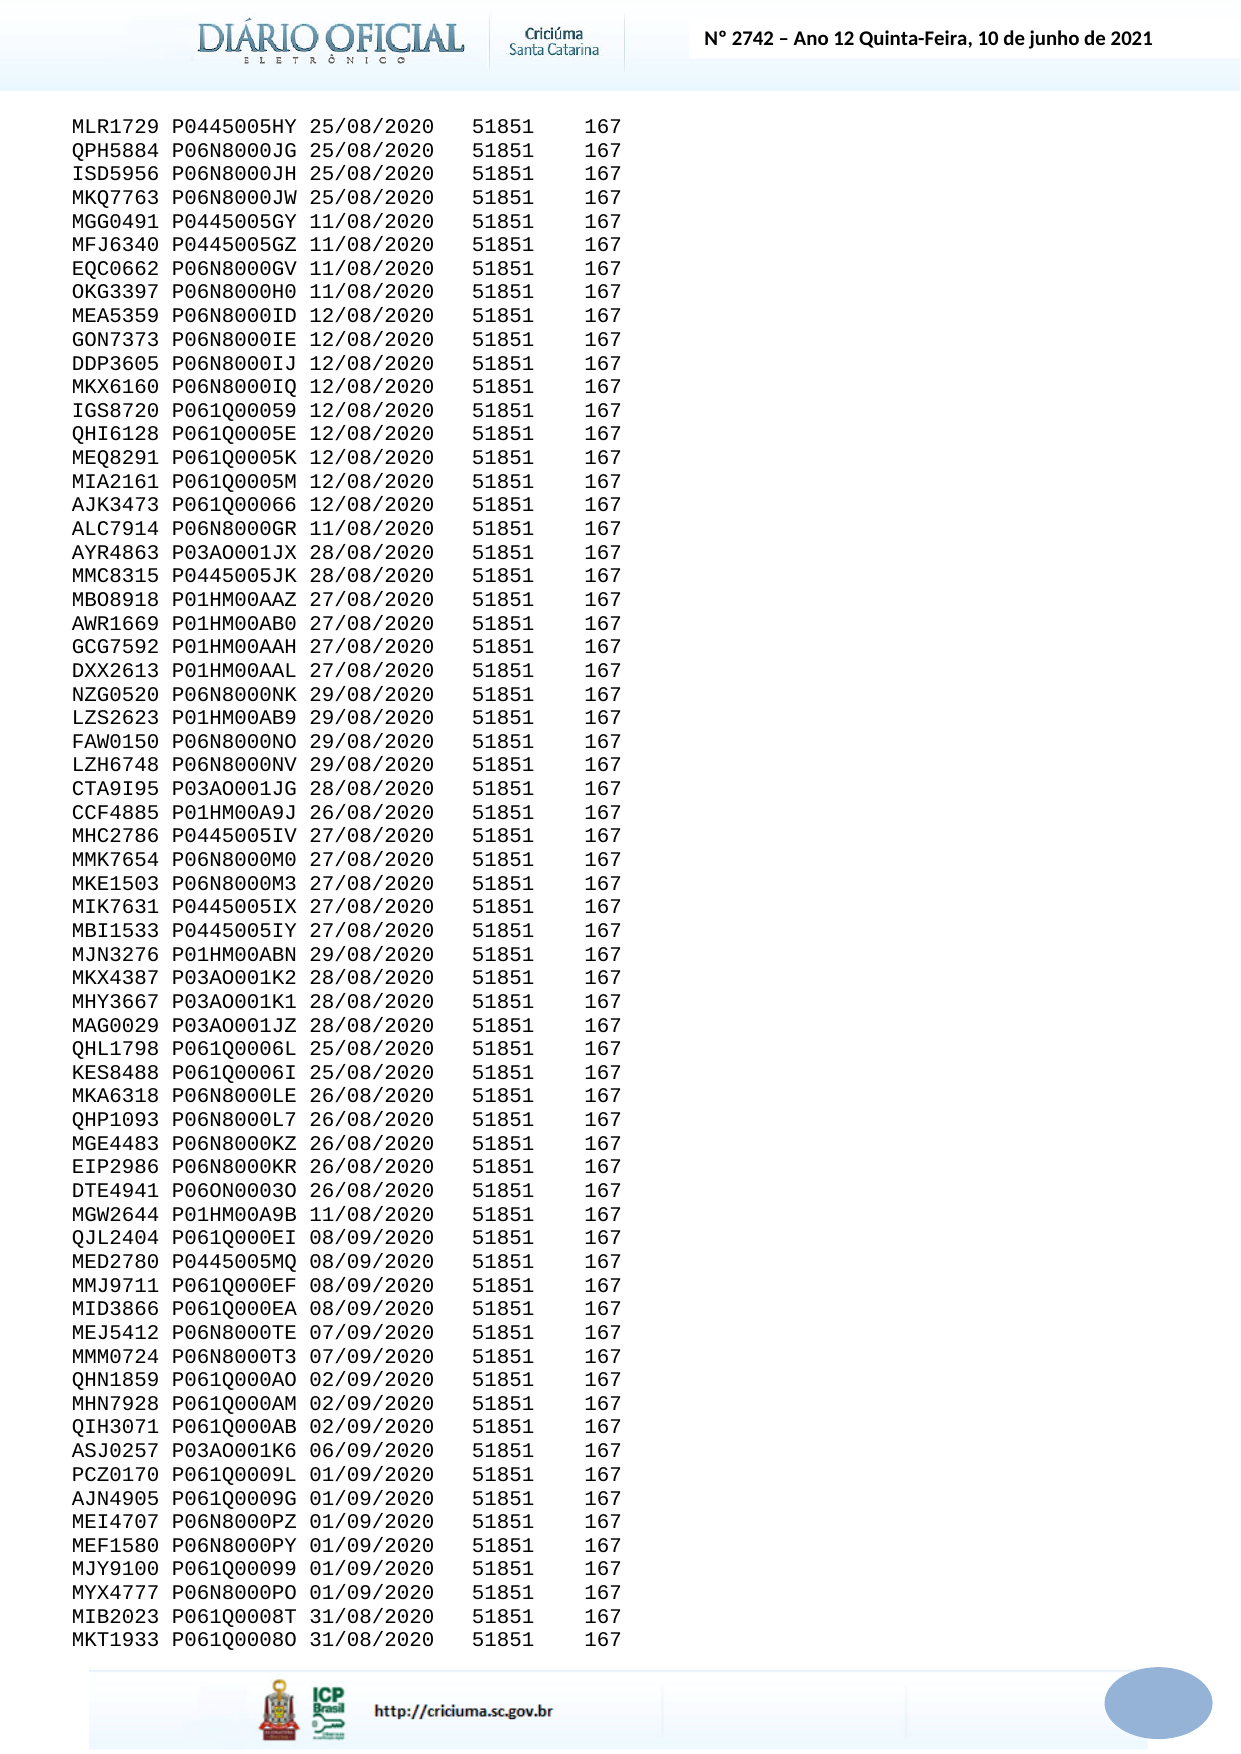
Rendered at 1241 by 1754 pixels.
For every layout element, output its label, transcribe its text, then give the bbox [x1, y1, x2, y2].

text QPH5884 P06N8000JG 25/08/2020 51851 167 [59, 140, 1181, 163]
text EIP2986 P06N8000KR 26/08/2020 51851 167 [59, 1156, 1181, 1180]
text MAG0029 P03AO001JZ 28/08/2020 51851 167 [59, 1014, 1181, 1038]
text LZS2623 P01HM00AB9 29/08/2020 51851 167 [59, 707, 1181, 731]
text LZH6748 P06N8000NV 29/08/2020 51851 167 [59, 754, 1181, 778]
text MIB2023 P061Q0008T 31/08/2020 51851 167 [59, 1606, 1181, 1629]
text MJY9100 P061Q00099 01/09/2020 51851 167 [59, 1558, 1181, 1582]
text MEA5359 P06N8000ID 12/08/2020 51851 167 [59, 305, 1181, 329]
text CTA9I95 P03AO001JG 28/08/2020 51851 167 [59, 778, 1181, 802]
text MID3866 P061Q000EA 08/09/2020 51851 167 [59, 1298, 1181, 1322]
text AJK3473 P061Q00066 12/08/2020 51851 167 [59, 494, 1181, 518]
text QIH3071 P061Q000AB 02/09/2020 51851 167 [59, 1417, 1181, 1440]
text MMK7654 P06N8000M0 27/08/2020 51851 167 [59, 849, 1181, 873]
text DXX2613 P01HM00AAL 27/08/2020 51851 167 [59, 660, 1181, 683]
text DTE4941 P06ON0003O 26/08/2020 51851 167 [59, 1180, 1181, 1204]
text QHN1859 P061Q000AO 02/09/2020 51851 167 [59, 1369, 1181, 1393]
text MMM0724 P06N8000T3 07/09/2020 51851 167 [59, 1346, 1181, 1369]
text PCZ0170 P061Q0009L 01/09/2020 51851 167 [59, 1464, 1181, 1487]
text NZG0520 P06N8000NK 29/08/2020 51851 167 [59, 683, 1181, 707]
text MKE1503 P06N8000M3 27/08/2020 51851 167 [59, 873, 1181, 896]
text MKA6318 P06N8000LE 26/08/2020 51851 167 [59, 1086, 1181, 1109]
text IGS8720 P061Q00059 12/08/2020 51851 167 [59, 400, 1181, 423]
text GON7373 P06N8000IE 12/08/2020 51851 167 [59, 329, 1181, 352]
text MEF1580 P06N8000PY 01/09/2020 51851 167 [59, 1535, 1181, 1558]
text MKX4387 P03AO001K2 28/08/2020 51851 167 [59, 967, 1181, 991]
text MHY3667 P03AO001K1 28/08/2020 51851 167 [59, 991, 1181, 1014]
text MGW2644 P01HM00A9B 11/08/2020 51851 167 [59, 1204, 1181, 1227]
text QJL2404 P061Q000EI 08/09/2020 51851 167 [59, 1227, 1181, 1251]
text MGG0491 P0445005GY 11/08/2020 51851 167 [59, 211, 1181, 234]
text AYR4863 P03AO001JX 28/08/2020 51851 167 [59, 542, 1181, 565]
text QHL1798 P061Q0006L 25/08/2020 51851 167 [59, 1038, 1181, 1062]
text MIA2161 P061Q0005M 12/08/2020 51851 167 [59, 471, 1181, 494]
text OKG3397 P06N8000H0 11/08/2020 51851 167 [59, 282, 1181, 305]
text ASJ0257 P03AO001K6 06/09/2020 51851 167 [59, 1440, 1181, 1464]
text MKQ7763 P06N8000JW 25/08/2020 51851 167 [59, 187, 1181, 211]
text MIK7631 P0445005IX 27/08/2020 51851 167 [59, 896, 1181, 920]
text ISD5956 P06N8000JH 25/08/2020 51851 167 [59, 163, 1181, 187]
text MBI1533 P0445005IY 27/08/2020 51851 167 [59, 920, 1181, 944]
text MEJ5412 P06N8000TE 07/09/2020 51851 167 [59, 1322, 1181, 1346]
text MKT1933 P061Q0008O 31/08/2020 51851 167 [59, 1629, 1181, 1653]
text MLR1729 P0445005HY 25/08/2020 51851 167 [59, 116, 1181, 140]
text MEQ8291 P061Q0005K 12/08/2020 51851 167 [59, 447, 1181, 471]
text MKX6160 P06N8000IQ 12/08/2020 51851 167 [59, 376, 1181, 400]
text ALC7914 P06N8000GR 11/08/2020 51851 167 [59, 518, 1181, 542]
text EQC0662 P06N8000GV 11/08/2020 51851 167 [59, 258, 1181, 282]
text MFJ6340 P0445005GZ 11/08/2020 51851 167 [59, 234, 1181, 258]
text KES8488 P061Q0006I 25/08/2020 51851 167 [59, 1062, 1181, 1086]
text MMC8315 P0445005JK 28/08/2020 51851 167 [59, 565, 1181, 589]
text MEI4707 P06N8000PZ 01/09/2020 51851 167 [59, 1511, 1181, 1535]
text GCG7592 P01HM00AAH 27/08/2020 51851 167 [59, 636, 1181, 660]
text AWR1669 P01HM00AB0 27/08/2020 51851 167 [59, 613, 1181, 636]
text AJN4905 P061Q0009G 01/09/2020 51851 167 [59, 1487, 1181, 1511]
text MHC2786 P0445005IV 27/08/2020 51851 167 [59, 825, 1181, 849]
text MGE4483 P06N8000KZ 26/08/2020 51851 167 [59, 1133, 1181, 1156]
text DDP3605 P06N8000IJ 12/08/2020 51851 167 [59, 352, 1181, 376]
text MBO8918 P01HM00AAZ 27/08/2020 51851 167 [59, 589, 1181, 613]
text MED2780 P0445005MQ 08/09/2020 51851 167 [59, 1251, 1181, 1275]
text FAW0150 P06N8000NO 29/08/2020 51851 167 [59, 731, 1181, 754]
text MMJ9711 P061Q000EF 08/09/2020 51851 167 [59, 1275, 1181, 1298]
text QHP1093 P06N8000L7 26/08/2020 51851 167 [59, 1109, 1181, 1133]
text QHI6128 P061Q0005E 12/08/2020 51851 167 [59, 423, 1181, 447]
text MHN7928 P061Q000AM 02/09/2020 51851 167 [59, 1393, 1181, 1417]
text MJN3276 P01HM00ABN 29/08/2020 51851 167 [59, 944, 1181, 967]
text MYX4777 P06N8000PO 01/09/2020 51851 167 [59, 1582, 1181, 1606]
text CCF4885 P01HM00A9J 26/08/2020 51851 167 [59, 802, 1181, 825]
